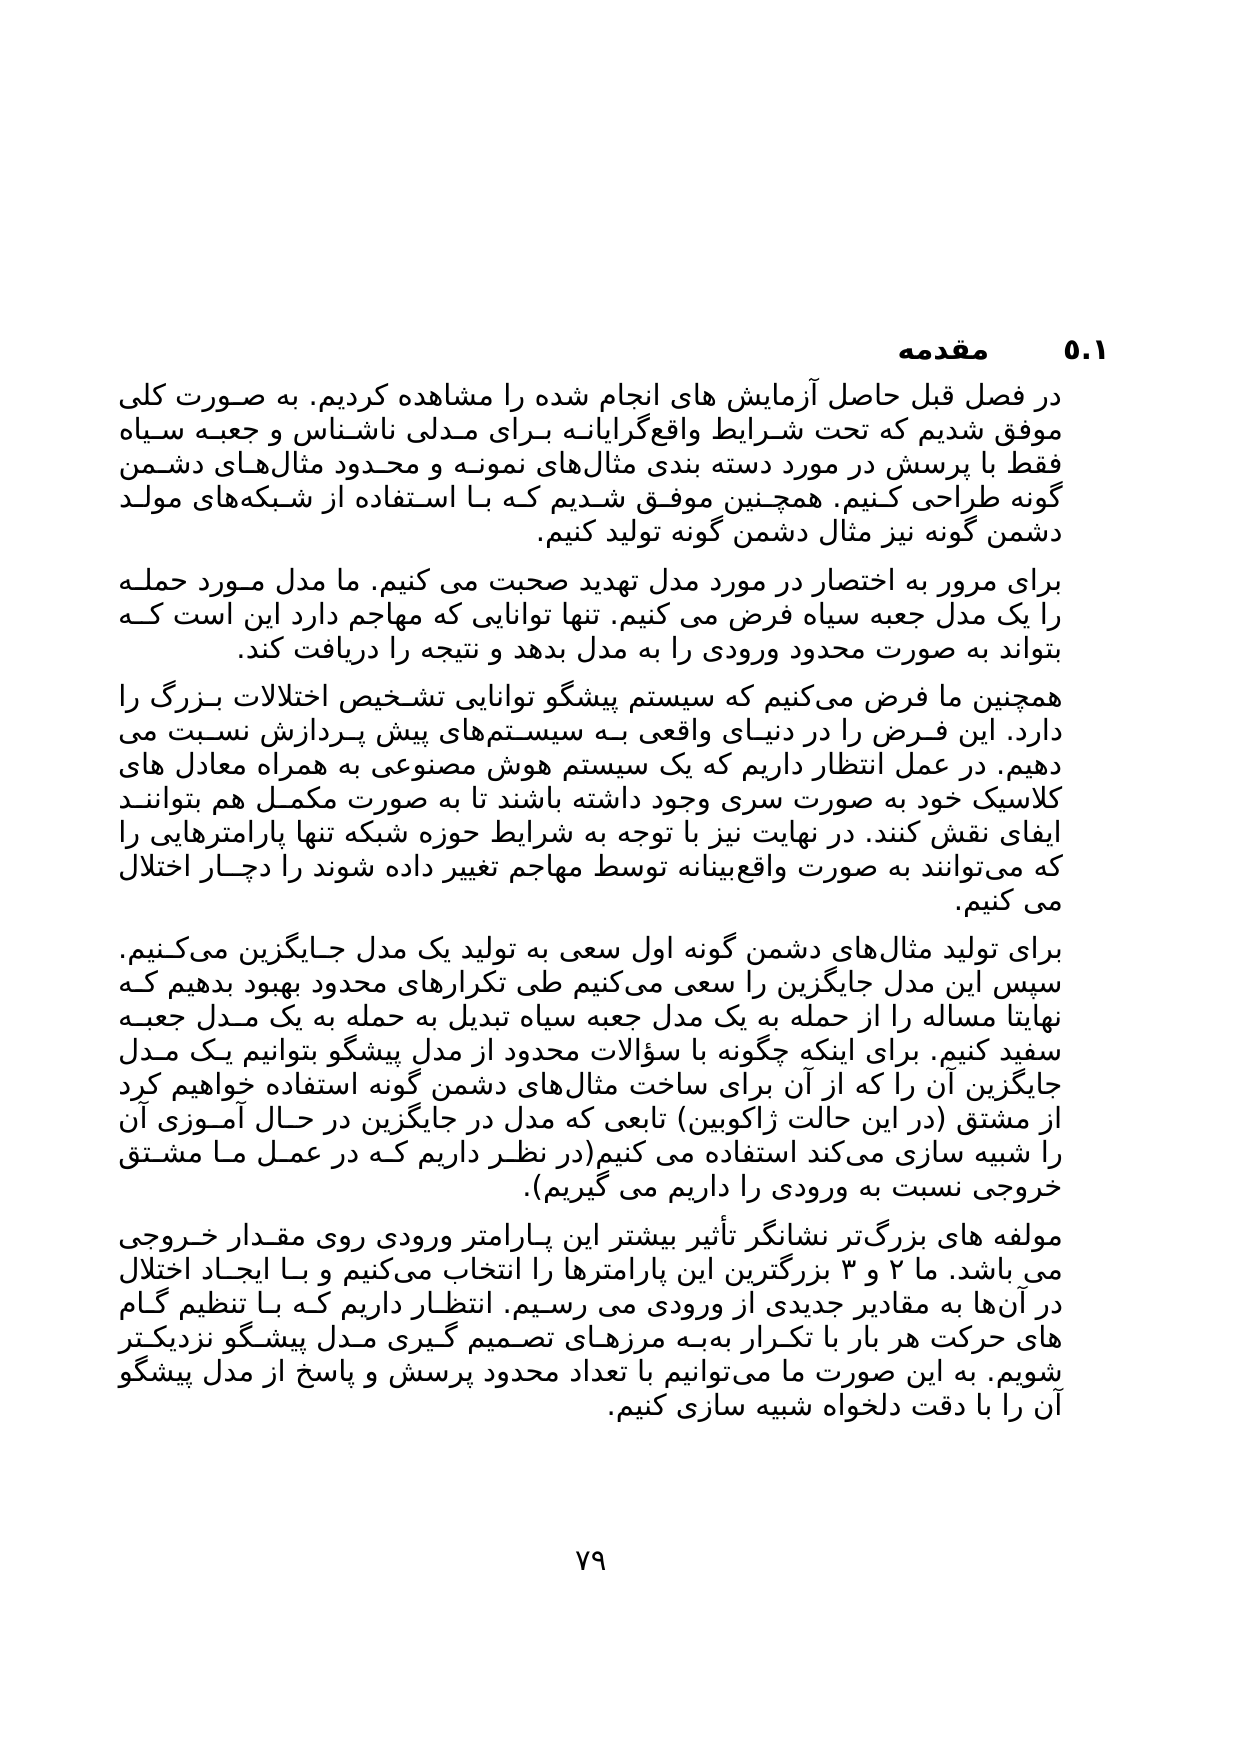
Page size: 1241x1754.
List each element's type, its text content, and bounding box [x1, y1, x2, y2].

text همچنین ما فرض می‌کنیم که سیستم پیشگو توانایی تشخیص اختلالات بزرگ را دارد. این فرض را در دنیای واقعی به سیستم‌های پیش پردازش نسبت می دهیم. در عمل انتظار داریم که یک سیستم هوش مصنوعی به همراه معادل های کلاسیک خود به صورت سری وجود داشته باشند تا به صورت مکمل هم بتوانند ایفای نقش کنند. در نهایت نیز با توجه به شرایط حوزه شبکه تنها پارامترهایی را که می‌توانند به صورت واقع‌بینانه توسط مهاجم تغییر داده شوند را دچار اختلال می کنیم. [118, 679, 1063, 917]
subtitle مقدمه [118, 332, 1063, 366]
text برای مرور به اختصار در مورد مدل تهدید صحبت می کنیم. ما مدل مورد حمله را یک مدل جعبه سیاه فرض می کنیم. تنها توانایی که مهاجم دارد این است که بتواند به صورت محدود ورودی را به مدل بدهد و نتیجه را دریافت کند. [118, 563, 1063, 665]
text مولفه های بزرگ‌تر نشانگر تأثیر بیشتر این پارامتر ورودی روی مقدار خروجی می باشد. ما ۲ و ۳ بزرگترین این پارامترها را انتخاب می‌کنیم و با ایجاد اختلال در آن‌ها به مقادیر جدیدی از ورودی می رسیم. انتظار داریم که با تنظیم گام های حرکت هر بار با تکرار به‌به مرزهای تصمیم گیری مدل پیشگو نزدیکتر شویم. به این صورت ما می‌توانیم با تعداد محدود پرسش و پاسخ از مدل پیشگو آن را با دقت دلخواه شبیه سازی کنیم. [118, 1218, 1063, 1422]
text برای تولید مثال‌های دشمن گونه اول سعی به تولید یک مدل جایگزین می‌کنیم. سپس این مدل جایگزین را سعی می‌کنیم طی تکرارهای محدود بهبود بدهیم که نهایتا مساله را از حمله به یک مدل جعبه سیاه تبدیل به حمله به یک مدل جعبه سفید کنیم. برای اینکه چگونه با سؤالات محدود از مدل پیشگو بتوانیم یک مدل جایگزین آن را که از آن برای ساخت مثال‌های دشمن گونه استفاده خواهیم کرد از مشتق (در این حالت ژاکوبین) تابعی که مدل در جایگزین در حال آموزی آن را شبیه سازی می‌کند استفاده می کنیم(در نظر داریم که در عمل ما مشتق خروجی نسبت به ورودی را داریم می گیریم). [118, 932, 1063, 1203]
text در فصل قبل حاصل آزمایش های انجام شده را مشاهده کردیم. به صورت کلی موفق شدیم که تحت شرایط واقع‌گرایانه برای مدلی ناشناس و جعبه سیاه فقط با پرسش در مورد دسته بندی مثال‌های نمونه و محدود مثال‌های دشمن گونه طراحی کنیم. همچنین موفق شدیم که با استفاده از شبکه‌های مولد دشمن گونه نیز مثال دشمن گونه تولید کنیم. [118, 379, 1063, 548]
